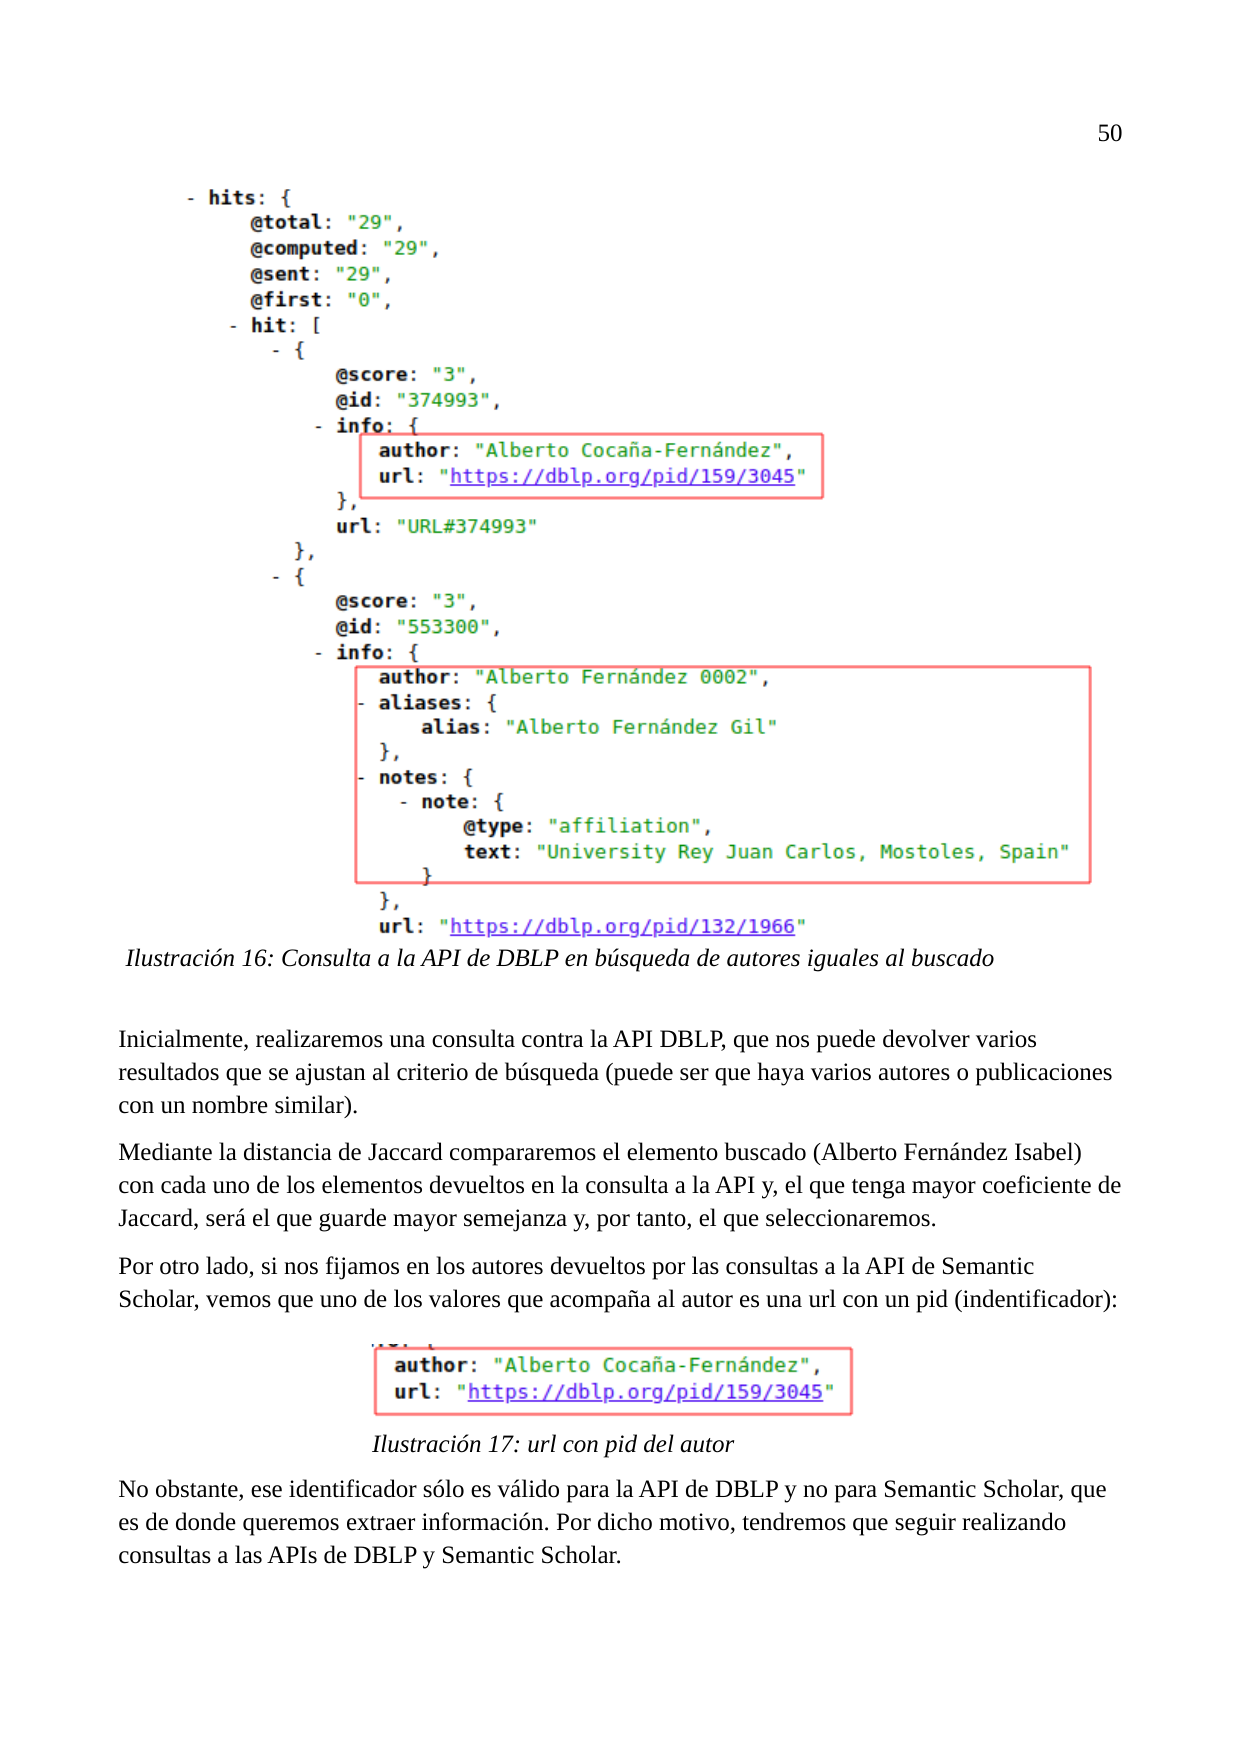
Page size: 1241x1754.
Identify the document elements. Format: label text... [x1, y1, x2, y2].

text Ilustración 16: Consulta a la API de DBLP en búsqueda de autores iguales al buscado [125, 938, 1115, 972]
text Mediante la distancia de Jaccard compararemos el elemento buscado (Alberto Fernández Isabel) con cada uno de los elementos devueltos en la consulta a la API y, el que tenga mayor coeficiente de Jaccard, será el que guarde mayor semejanza y, por tanto, el que seleccionaremos. [118, 1137, 1122, 1232]
picture [125, 188, 1115, 938]
text Por otro lado, si nos fijamos en los autores devueltos por las consultas a la API de Semantic Scholar, vemos que uno de los valores que acompaña al autor es una url con un pid (indentificador): [118, 1251, 1122, 1313]
picture [371, 1344, 869, 1424]
text Ilustración 17: url con pid del autor [372, 1424, 868, 1458]
text No obstante, ese identificador sólo es válido para la API de DBLP y no para Semantic Scholar, que es de donde queremos extraer información. Por dicho motivo, tendremos que seguir realizando consultas a las APIs de DBLP y Semantic Scholar. [118, 1474, 1122, 1569]
text Inicialmente, realizaremos una consulta contra la API DBLP, que nos puede devolver varios resultados que se ajustan al criterio de búsqueda (puede ser que haya varios autores o publicaciones con un nombre similar). [118, 1024, 1122, 1118]
